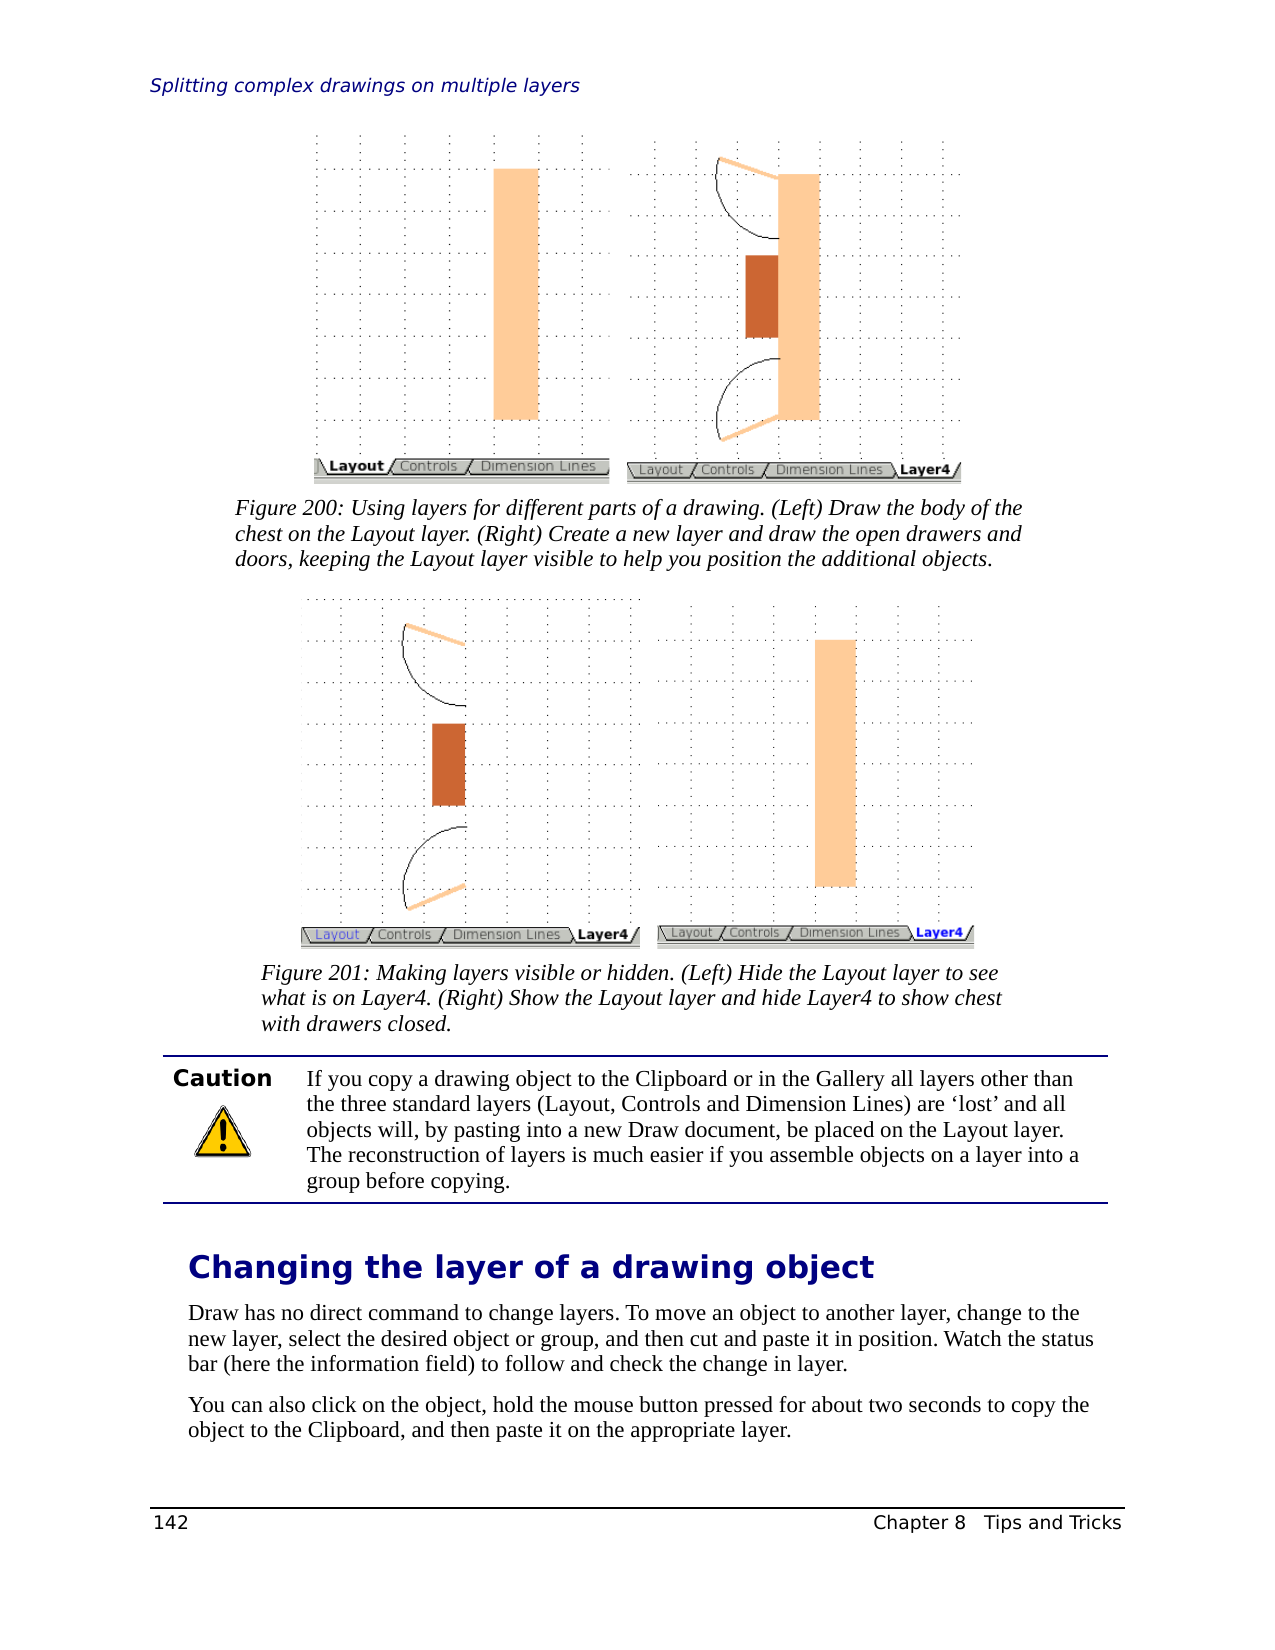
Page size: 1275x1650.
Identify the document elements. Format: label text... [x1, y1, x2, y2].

picture [301, 599, 640, 949]
subtitle Changing the layer of a drawing object [188, 1249, 1125, 1285]
text Figure 200: Using layers for different parts of a drawing. (Left) Draw the body of the chest on the Layout layer. (Right) Create a new layer and draw the open drawers and doors, keeping the Layout layer visible to help you position the additional objects. [235, 495, 1040, 572]
picture [657, 599, 975, 949]
picture [190, 1101, 255, 1161]
picture [314, 135, 610, 484]
table_header If you copy a drawing object to the Clipboard or in the Gallery all layers other than the three standard layers (Layout, Controls and Dimension Lines) are ‘lost’ and all objects will, by pasting into a new Draw document, be placed on the Layout layer. The reconstruction of layers is much easier if you assemble objects on a layer into a group before copying. [283, 1057, 1108, 1202]
text Figure 201: Making layers visible or hidden. (Left) Hide the Layout layer to see what is on Layer4. (Right) Show the Layout layer and hide Layer4 to show chest with drawers closed. [261, 960, 1014, 1036]
text Draw has no direct command to change layers. To move an object to another layer, change to the new layer, select the desired object or group, and then cut and paste it in position. Watch the status bar (here the information field) to follow and check the change in layer. [188, 1300, 1125, 1377]
picture [626, 135, 962, 484]
table_header Caution [163, 1057, 283, 1202]
text You can also click on the object, hold the mouse button pressed for about two seconds to copy the object to the Clipboard, and then paste it on the appropriate layer. [188, 1391, 1125, 1442]
